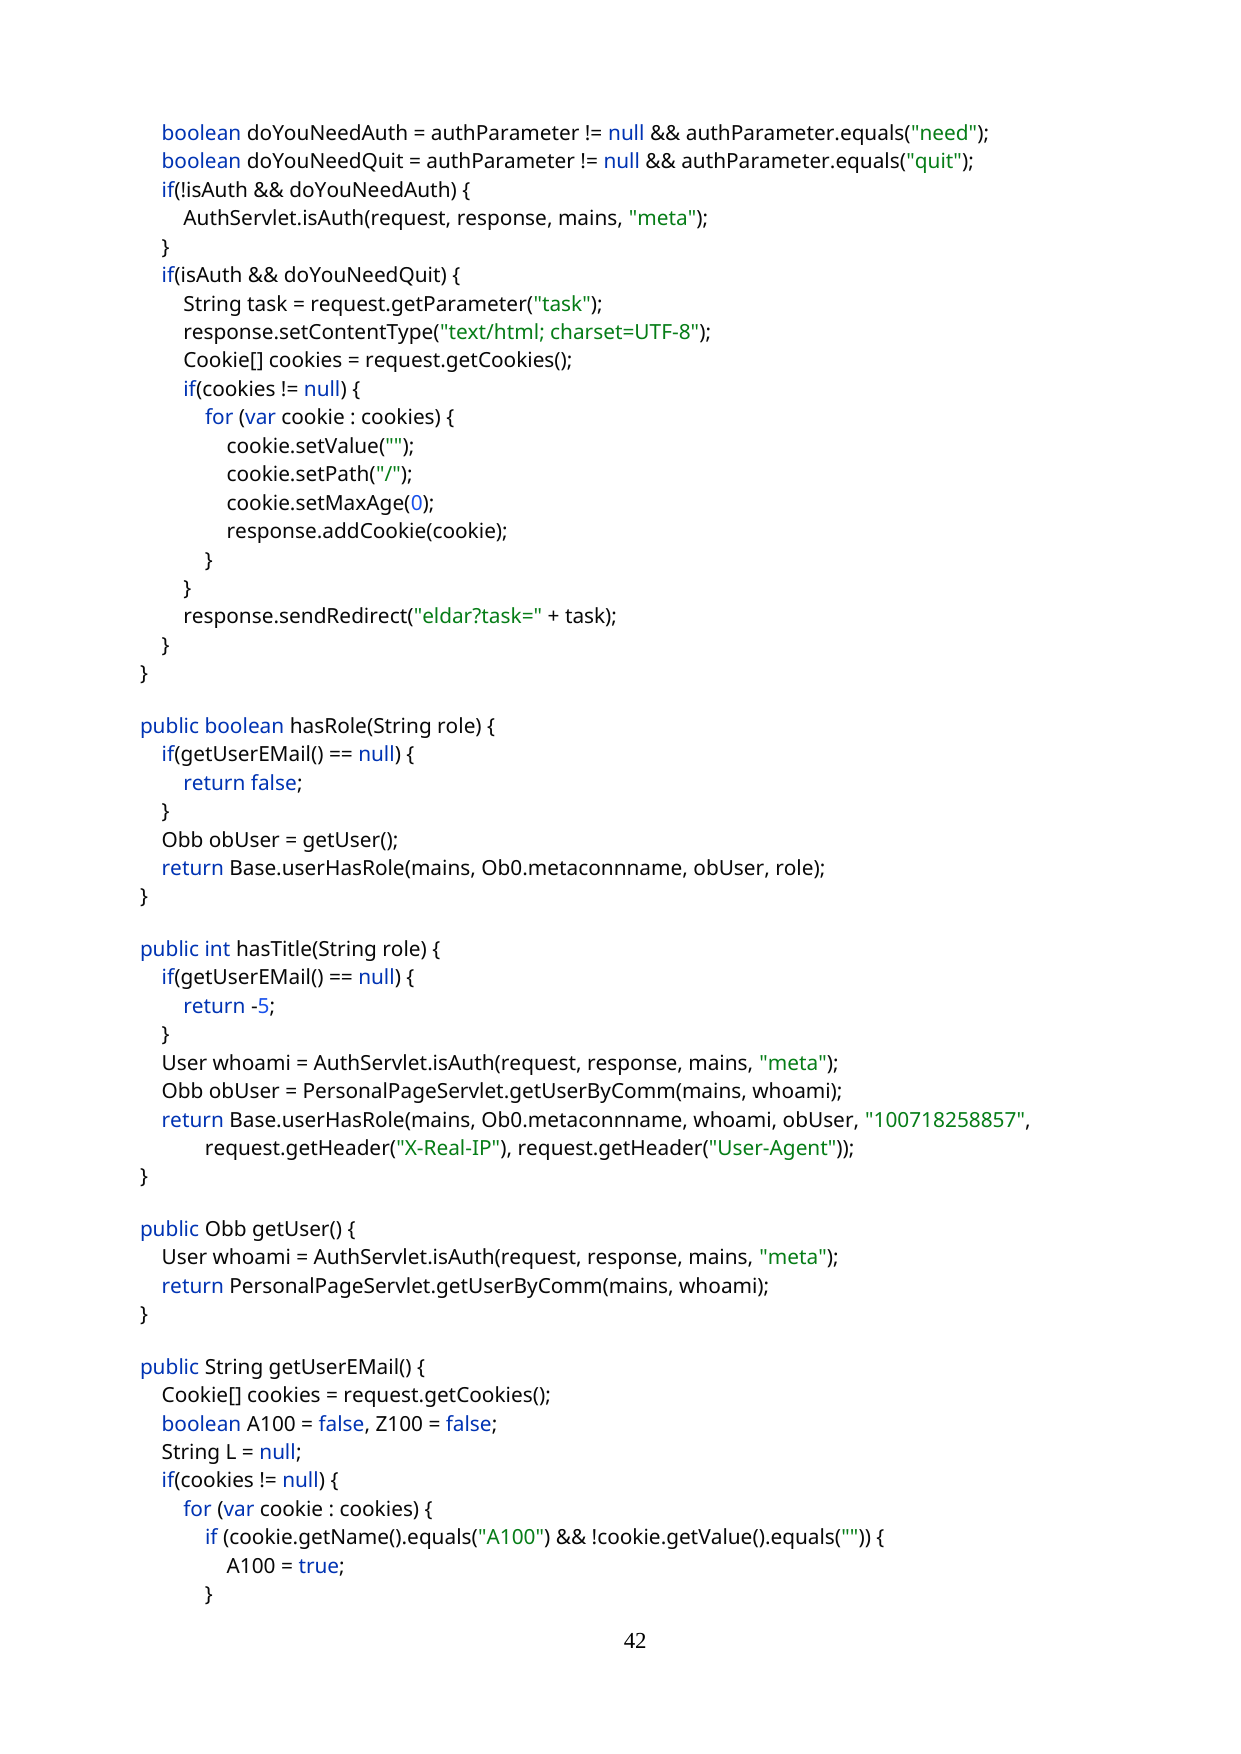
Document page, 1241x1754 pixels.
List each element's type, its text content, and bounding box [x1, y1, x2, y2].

text boolean doYouNeedAuth = authParameter != null && authParameter.equals("need"); boolean doYouNeedQuit = authParameter != null && authParameter.equals("quit"); if(!isAuth && doYouNeedAuth) { AuthServlet.isAuth(request, response, mains, "meta"); } if(isAuth && doYouNeedQuit) { String task = request.getParameter("task"); response.setContentType("text/html; charset=UTF-8"); Cookie[] cookies = request.getCookies(); if(cookies != null) { for (var cookie : cookies) { cookie.setValue(""); cookie.setPath("/"); cookie.setMaxAge(0); response.addCookie(cookie); } } response.sendRedirect("eldar?task=" + task); } } public boolean hasRole(String role) { if(getUserEMail() == null) { return false; } Obb obUser = getUser(); return Base.userHasRole(mains, Ob0.metaconnname, obUser, role); } public int hasTitle(String role) { if(getUserEMail() == null) { return -5; } User whoami = AuthServlet.isAuth(request, response, mains, "meta"); Obb obUser = PersonalPageServlet.getUserByComm(mains, whoami); return Base.userHasRole(mains, Ob0.metaconnname, whoami, obUser, "100718258857", request.getHeader("X-Real-IP"), request.getHeader("User-Agent")); } public Obb getUser() { User whoami = AuthServlet.isAuth(request, response, mains, "meta"); return PersonalPageServlet.getUserByComm(mains, whoami); } public String getUserEMail() { Cookie[] cookies = request.getCookies(); boolean A100 = false, Z100 = false; String L = null; if(cookies != null) { for (var cookie : cookies) { if (cookie.getName().equals("A100") && !cookie.getValue().equals("")) { A100 = true; } [118, 118, 1152, 1608]
